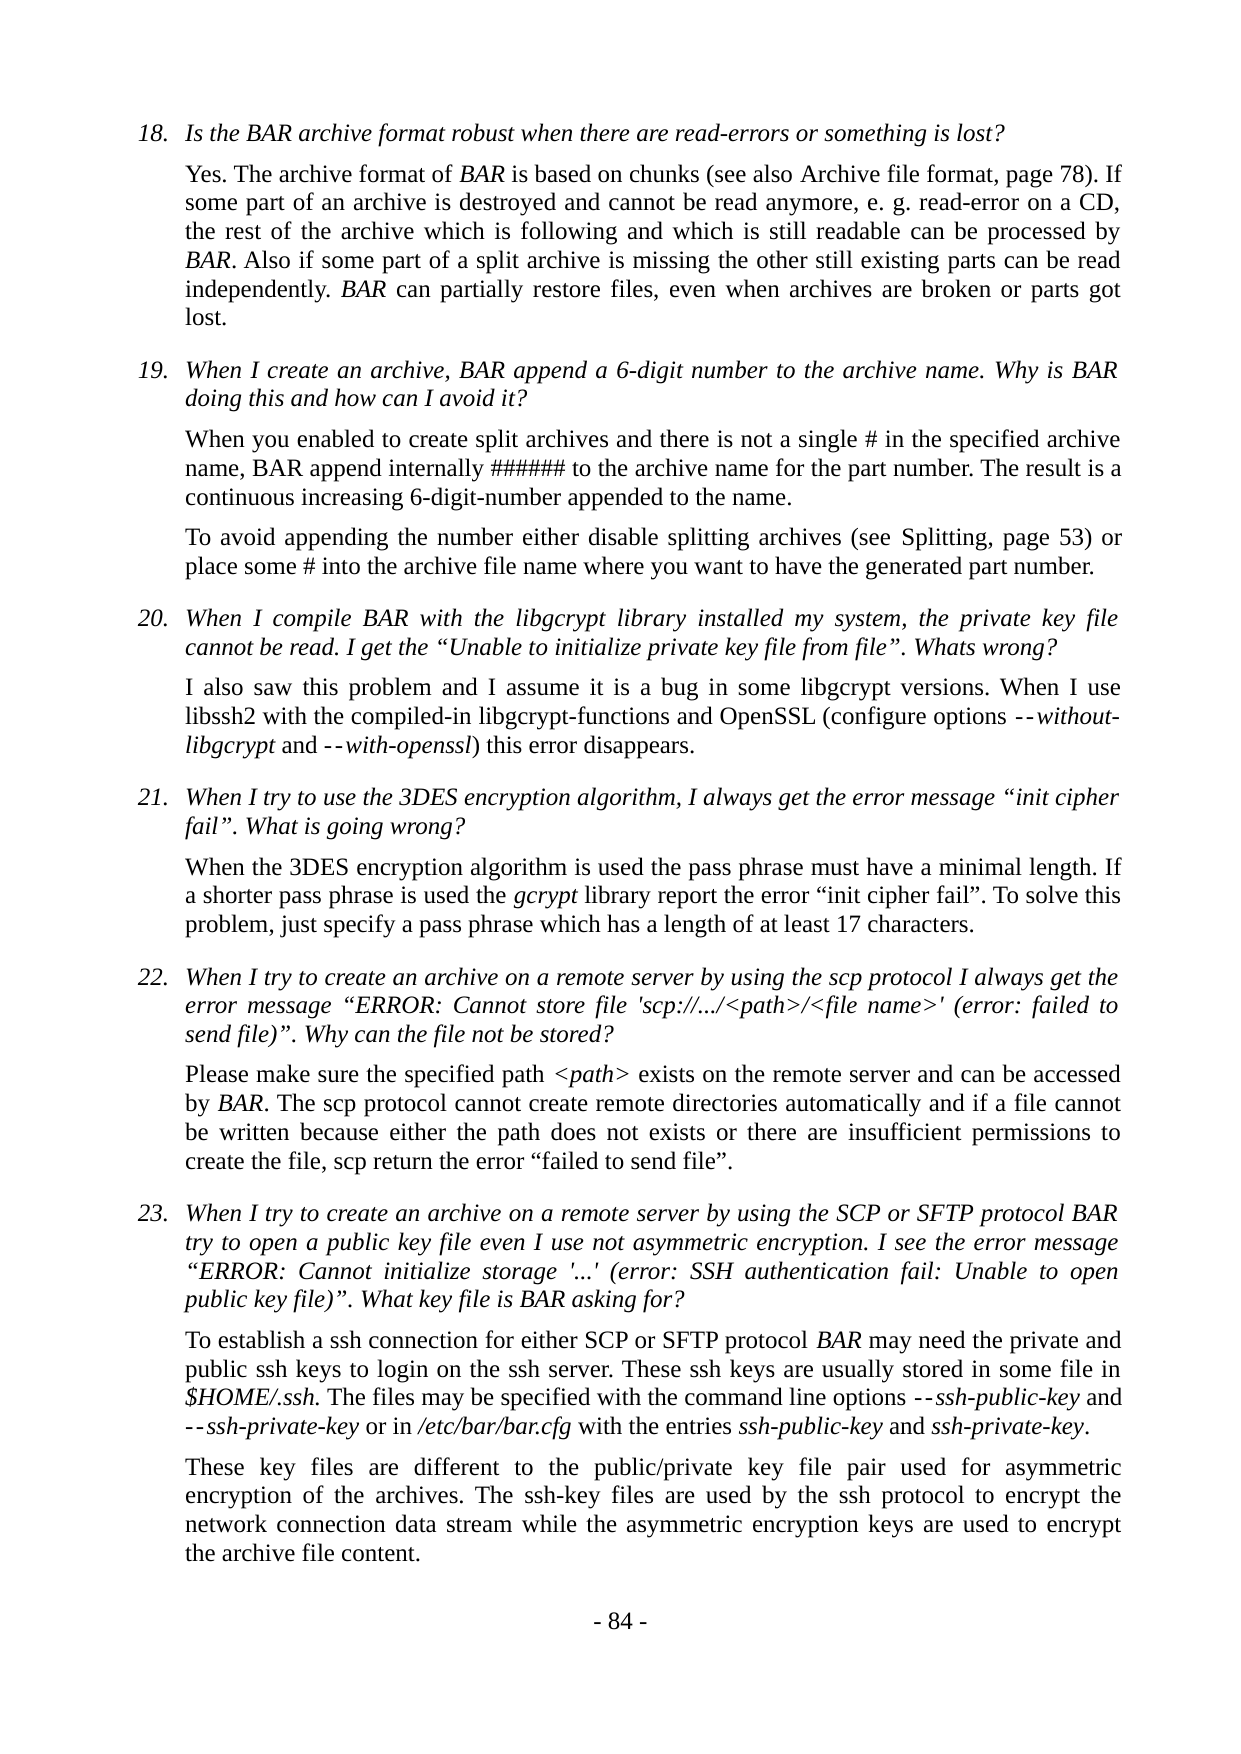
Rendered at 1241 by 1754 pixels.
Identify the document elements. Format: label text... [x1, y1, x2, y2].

list When I try to create an archive on a remote server by using the scp protocol I always get the error message “ERROR: Cannot store file 'scp://.../<path>/<file name>' (error: failed to send file)”. Why can the file not be stored? [138, 962, 1122, 1048]
text Yes. The archive format of BAR is based on chunks (see also Archive file format, page 77). If some part of an archive is destroyed and cannot be read anymore, e. g. read-error on a CD, the rest of the archive which is following and which is still readable can be processed by BAR. Also if some part of a split archive is missing the other still existing parts can be read independently. BAR can partially restore files, even when archives are broken or parts got lost. [185, 159, 1122, 331]
text Please make sure the specified path <path> exists on the remote server and can be accessed by BAR. The scp protocol cannot create remote directories automatically and if a file cannot be written because either the path does not exists or there are insufficient permissions to create the file, scp return the error “failed to send file”. [185, 1059, 1122, 1174]
text When the 3DES encryption algorithm is used the pass phrase must have a minimal length. If a shorter pass phrase is used the gcrypt library report the error “init cipher fail”. To solve this problem, just specify a pass phrase which has a length of at least 17 characters. [185, 852, 1122, 938]
text I also saw this problem and I assume it is a bug in some libgcrypt versions. When I use libssh2 with the compiled-in libgcrypt-functions and OpenSSL (configure options ‑‑without-libgcrypt and ‑‑with-openssl) this error disappears. [185, 672, 1122, 759]
list When I try to use the 3DES encryption algorithm, I always get the error message “init cipher fail”. What is going wrong? [138, 782, 1122, 840]
list When I create an archive, BAR append a 6-digit number to the archive name. Why is BAR doing this and how can I avoid it? [138, 355, 1122, 412]
text To establish a ssh connection for either SCP or SFTP protocol BAR may need the private and public ssh keys to login on the ssh server. These ssh keys are usually stored in some file in $HOME/.ssh. The files may be specified with the command line options ‑‑ssh-public-key and ‑‑ssh-private-key or in /etc/bar/bar.cfg with the entries ssh-public-key and ssh-private-key. [185, 1325, 1122, 1440]
text When you enabled to create split archives and there is not a single # in the specified archive name, BAR append internally ###### to the archive name for the part number. The result is a continuous increasing 6-digit-number appended to the name. [185, 424, 1122, 510]
list When I compile BAR with the libgcrypt library installed my system, the private key file cannot be read. I get the “Unable to initialize private key file from file”. Whats wrong? [138, 603, 1122, 661]
text These key files are different to the public/private key file pair used for asymmetric encryption of the archives. The ssh-key files are used by the ssh protocol to encrypt the network connection data stream while the asymmetric encryption keys are used to encrypt the archive file content. [185, 1452, 1122, 1567]
text To avoid appending the number either disable splitting archives (see Splitting, page 52) or place some # into the archive file name where you want to have the generated part number. [185, 522, 1122, 579]
list Is the BAR archive format robust when there are read-errors or something is lost? [138, 118, 1122, 147]
list When I try to create an archive on a remote server by using the SCP or SFTP protocol BAR try to open a public key file even I use not asymmetric encryption. I see the error message “ERROR: Cannot initialize storage '...' (error: SSH authentication fail: Unable to open public key file)”. What key file is BAR asking for? [138, 1198, 1122, 1313]
